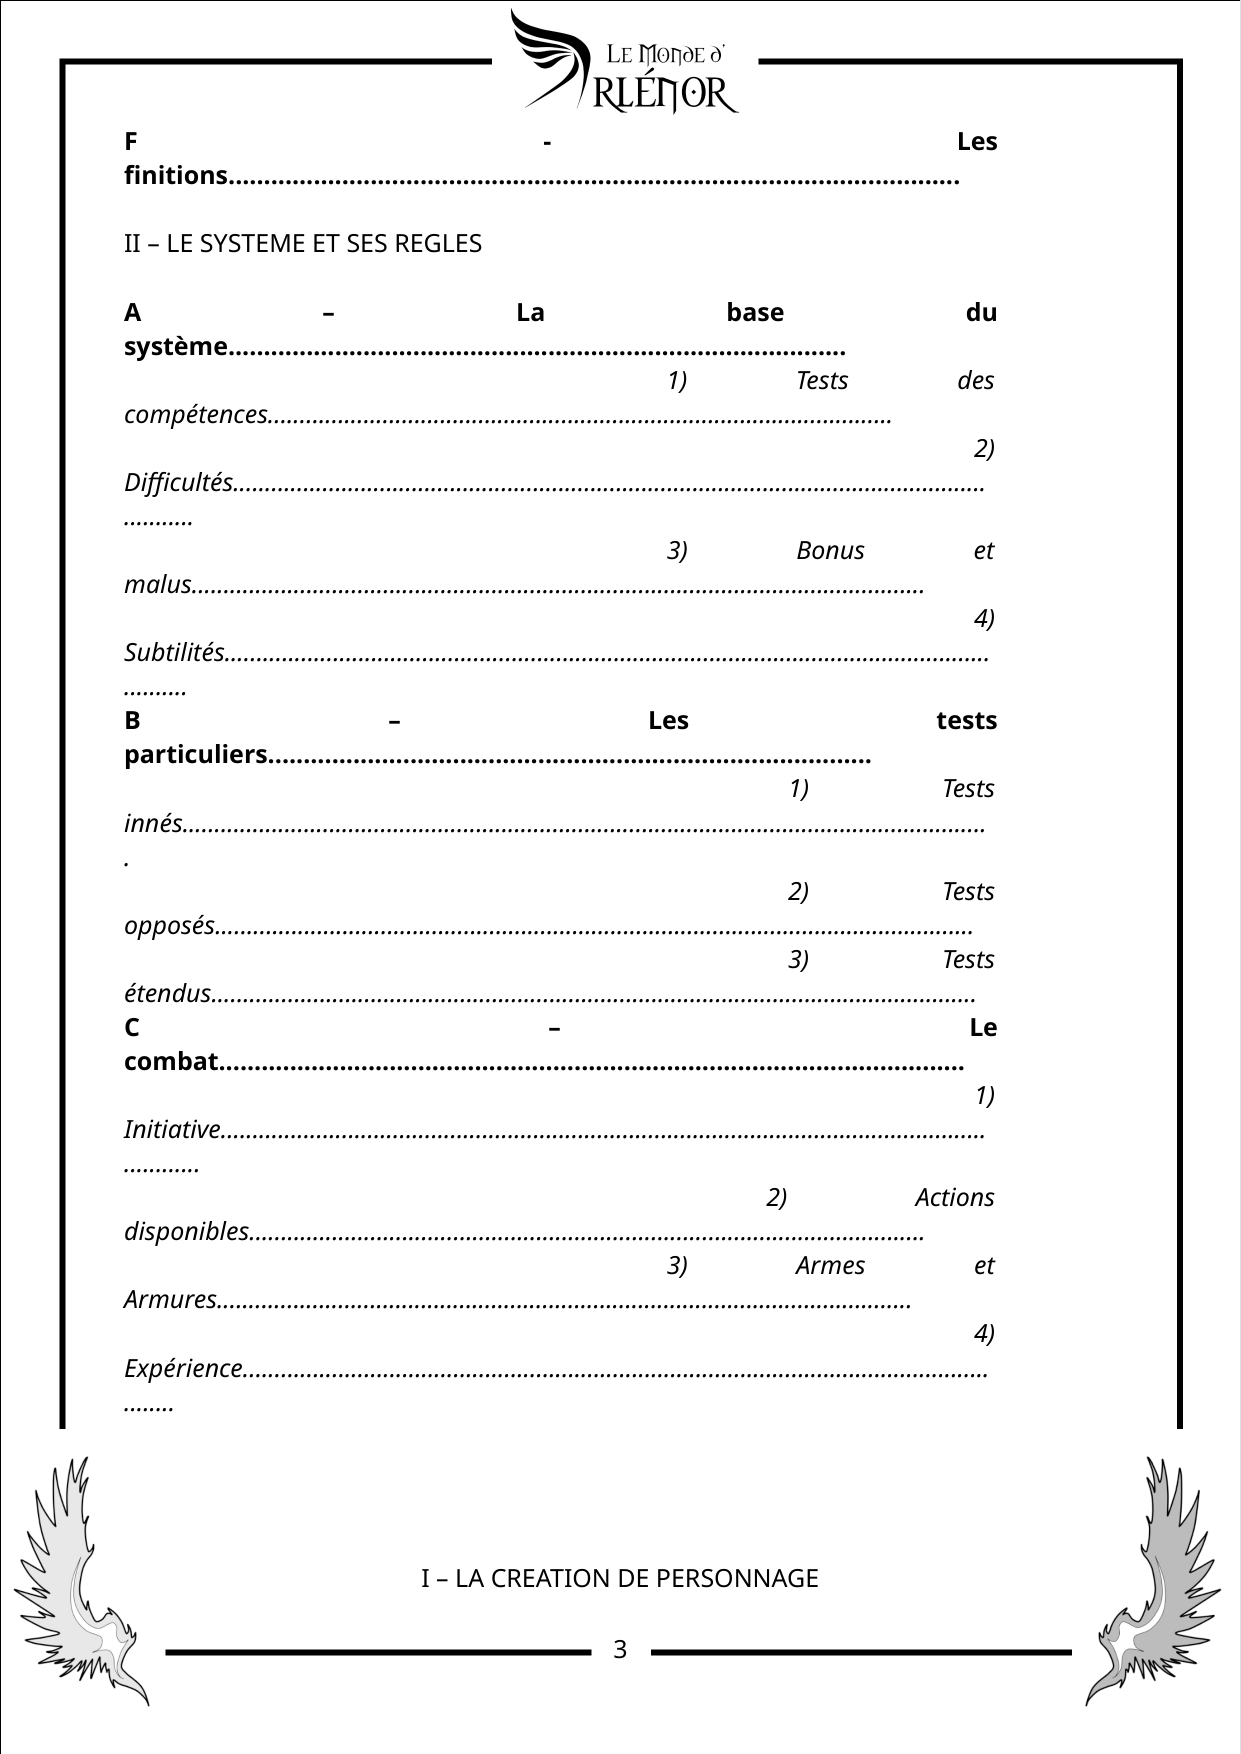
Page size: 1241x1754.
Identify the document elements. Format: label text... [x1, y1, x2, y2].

table_header [1004, 118, 1123, 1424]
picture [1, 1, 1240, 1754]
table_header F - Les finitions....................................................................................................... II – LE SYSTEME ET SES REGLES A – La base du système....................................................................................... 1) Tests des compétences.................................................................................................. 2) Difficultés................................................................................................................................. 3) Bonus et malus................................................................................................................... 4) Subtilités.................................................................................................................................. B – Les tests particuliers..................................................................................... 1) Tests innés............................................................................................................................... 2) Tests opposés....................................................................................................................... 3) Tests étendus........................................................................................................................ C – Le combat......................................................................................................... 1) Initiative.................................................................................................................................... 2) Actions disponibles.......................................................................................................... 3) Armes et Armures............................................................................................................. 4) Expérience............................................................................................................................. [118, 118, 1004, 1424]
text I – LA CREATION DE PERSONNAGE [118, 1560, 1122, 1594]
